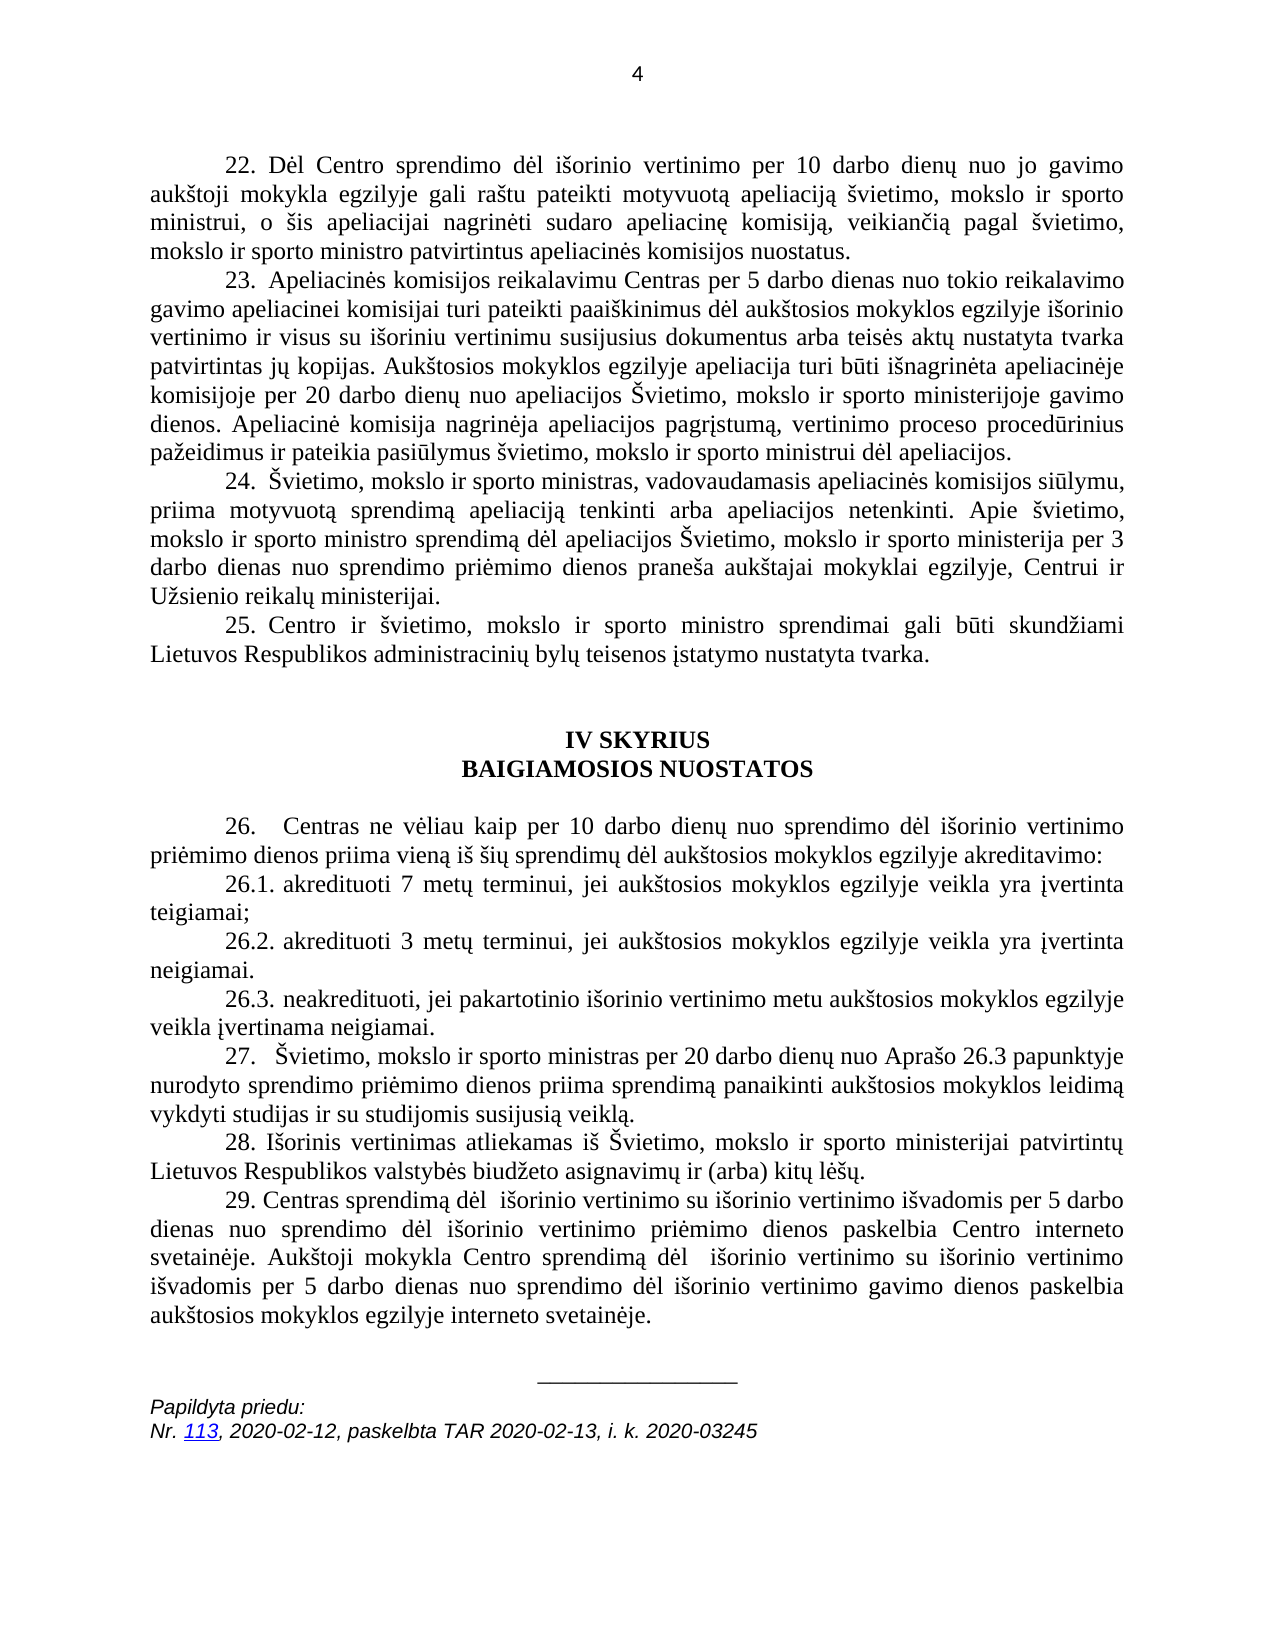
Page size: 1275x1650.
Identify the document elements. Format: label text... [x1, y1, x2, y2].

text 26.1. akredituoti 7 metų terminui, jei aukštosios mokyklos egzilyje veikla yra įvertinta teigiamai; [150, 869, 1125, 926]
text Papildyta priedu: [150, 1395, 1125, 1419]
text 24. Švietimo, mokslo ir sporto ministras, vadovaudamasis apeliacinės komisijos siūlymu, priima motyvuotą sprendimą apeliaciją tenkinti arba apeliacijos netenkinti. Apie švietimo, mokslo ir sporto ministro sprendimą dėl apeliacijos Švietimo, mokslo ir sporto ministerija per 3 darbo dienas nuo sprendimo priėmimo dienos praneša aukštajai mokyklai egzilyje, Centrui ir Užsienio reikalų ministerijai. [150, 466, 1125, 610]
text –––––––––––––––– [150, 1357, 1125, 1395]
text 22. Dėl Centro sprendimo dėl išorinio vertinimo per 10 darbo dienų nuo jo gavimo aukštoji mokykla egzilyje gali raštu pateikti motyvuotą apeliaciją švietimo, mokslo ir sporto ministrui, o šis apeliacijai nagrinėti sudaro apeliacinę komisiją, veikiančią pagal švietimo, mokslo ir sporto ministro patvirtintus apeliacinės komisijos nuostatus. [150, 150, 1125, 265]
text 26.2. akredituoti 3 metų terminui, jei aukštosios mokyklos egzilyje veikla yra įvertinta neigiamai. [150, 926, 1125, 984]
text 27. Švietimo, mokslo ir sporto ministras per 20 darbo dienų nuo Aprašo 26.3 papunktyje nurodyto sprendimo priėmimo dienos priima sprendimą panaikinti aukštosios mokyklos leidimą vykdyti studijas ir su studijomis susijusią veiklą. [150, 1041, 1125, 1127]
text 26. Centras ne vėliau kaip per 10 darbo dienų nuo sprendimo dėl išorinio vertinimo priėmimo dienos priima vieną iš šių sprendimų dėl aukštosios mokyklos egzilyje akreditavimo: [150, 811, 1125, 869]
text IV SKYRIUS [150, 725, 1125, 754]
text Nr. 113, 2020-02-12, paskelbta TAR 2020-02-13, i. k. 2020-03245 [150, 1419, 1125, 1443]
text 28. Išorinis vertinimas atliekamas iš Švietimo, mokslo ir sporto ministerijai patvirtintų Lietuvos Respublikos valstybės biudžeto asignavimų ir (arba) kitų lėšų. [150, 1127, 1125, 1185]
text 26.3. neakredituoti, jei pakartotinio išorinio vertinimo metu aukštosios mokyklos egzilyje veikla įvertinama neigiamai. [150, 984, 1125, 1041]
text 23. Apeliacinės komisijos reikalavimu Centras per 5 darbo dienas nuo tokio reikalavimo gavimo apeliacinei komisijai turi pateikti paaiškinimus dėl aukštosios mokyklos egzilyje išorinio vertinimo ir visus su išoriniu vertinimu susijusius dokumentus arba teisės aktų nustatyta tvarka patvirtintas jų kopijas. Aukštosios mokyklos egzilyje apeliacija turi būti išnagrinėta apeliacinėje komisijoje per 20 darbo dienų nuo apeliacijos Švietimo, mokslo ir sporto ministerijoje gavimo dienos. Apeliacinė komisija nagrinėja apeliacijos pagrįstumą, vertinimo proceso procedūrinius pažeidimus ir pateikia pasiūlymus švietimo, mokslo ir sporto ministrui dėl apeliacijos. [150, 265, 1125, 466]
text BAIGIAMOSIOS NUOSTATOS [150, 754, 1125, 782]
text 25. Centro ir švietimo, mokslo ir sporto ministro sprendimai gali būti skundžiami Lietuvos Respublikos administracinių bylų teisenos įstatymo nustatyta tvarka. [150, 610, 1125, 667]
text 29. Centras sprendimą dėl išorinio vertinimo su išorinio vertinimo išvadomis per 5 darbo dienas nuo sprendimo dėl išorinio vertinimo priėmimo dienos paskelbia Centro interneto svetainėje. Aukštoji mokykla Centro sprendimą dėl išorinio vertinimo su išorinio vertinimo išvadomis per 5 darbo dienas nuo sprendimo dėl išorinio vertinimo gavimo dienos paskelbia aukštosios mokyklos egzilyje interneto svetainėje. [150, 1185, 1125, 1329]
